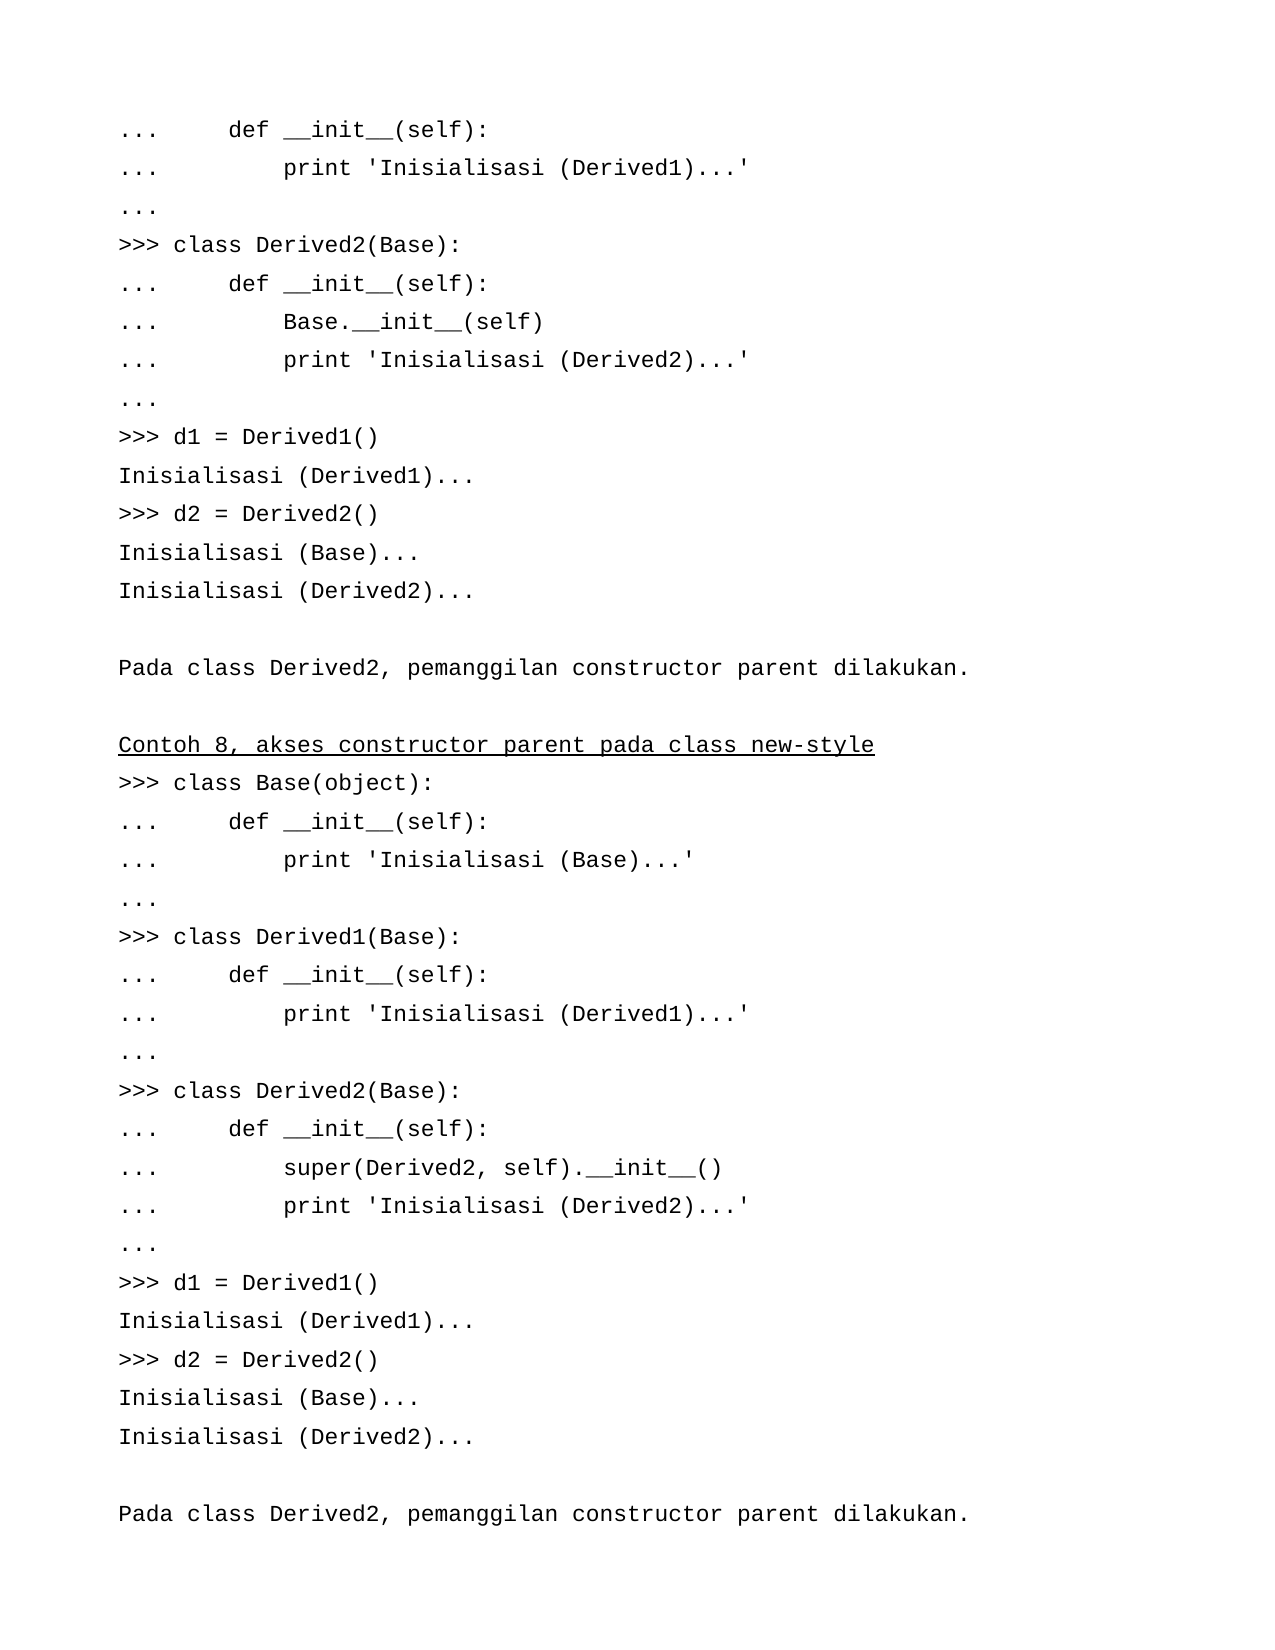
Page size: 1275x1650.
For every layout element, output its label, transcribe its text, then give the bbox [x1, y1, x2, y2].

text ... print 'Inisialisasi (Derived1)...' [118, 157, 1157, 182]
text >>> class Derived2(Base): [118, 233, 1157, 259]
text ... print 'Inisialisasi (Base)...' [118, 848, 1157, 874]
text ... def __init__(self): [118, 272, 1157, 298]
text Contoh 8, akses constructor parent pada class new-style [118, 733, 1157, 759]
text Inisialisasi (Base)... [118, 1387, 1157, 1412]
text >>> d1 = Derived1() [118, 426, 1157, 452]
text ... [118, 1233, 1157, 1259]
text Inisialisasi (Derived2)... [118, 1425, 1157, 1451]
text >>> d2 = Derived2() [118, 502, 1157, 528]
text ... def __init__(self): [118, 810, 1157, 836]
text ... print 'Inisialisasi (Derived2)...' [118, 349, 1157, 375]
text >>> d1 = Derived1() [118, 1271, 1157, 1297]
text Inisialisasi (Derived2)... [118, 579, 1157, 605]
text >>> class Base(object): [118, 772, 1157, 797]
text ... Base.__init__(self) [118, 310, 1157, 336]
text ... def __init__(self): [118, 118, 1157, 144]
text Pada class Derived2, pemanggilan constructor parent dilakukan. [118, 656, 1157, 682]
text Inisialisasi (Derived1)... [118, 1310, 1157, 1336]
text ... print 'Inisialisasi (Derived1)...' [118, 1002, 1157, 1028]
text ... [118, 387, 1157, 413]
text ... super(Derived2, self).__init__() [118, 1156, 1157, 1182]
text ... print 'Inisialisasi (Derived2)...' [118, 1194, 1157, 1220]
text ... def __init__(self): [118, 1117, 1157, 1143]
text ... def __init__(self): [118, 964, 1157, 990]
text ... [118, 195, 1157, 221]
text Pada class Derived2, pemanggilan constructor parent dilakukan. [118, 1502, 1157, 1528]
text Inisialisasi (Derived1)... [118, 464, 1157, 490]
text ... [118, 887, 1157, 913]
text ... [118, 1041, 1157, 1067]
text >>> class Derived2(Base): [118, 1079, 1157, 1105]
text >>> class Derived1(Base): [118, 925, 1157, 951]
text >>> d2 = Derived2() [118, 1348, 1157, 1374]
text Inisialisasi (Base)... [118, 541, 1157, 567]
